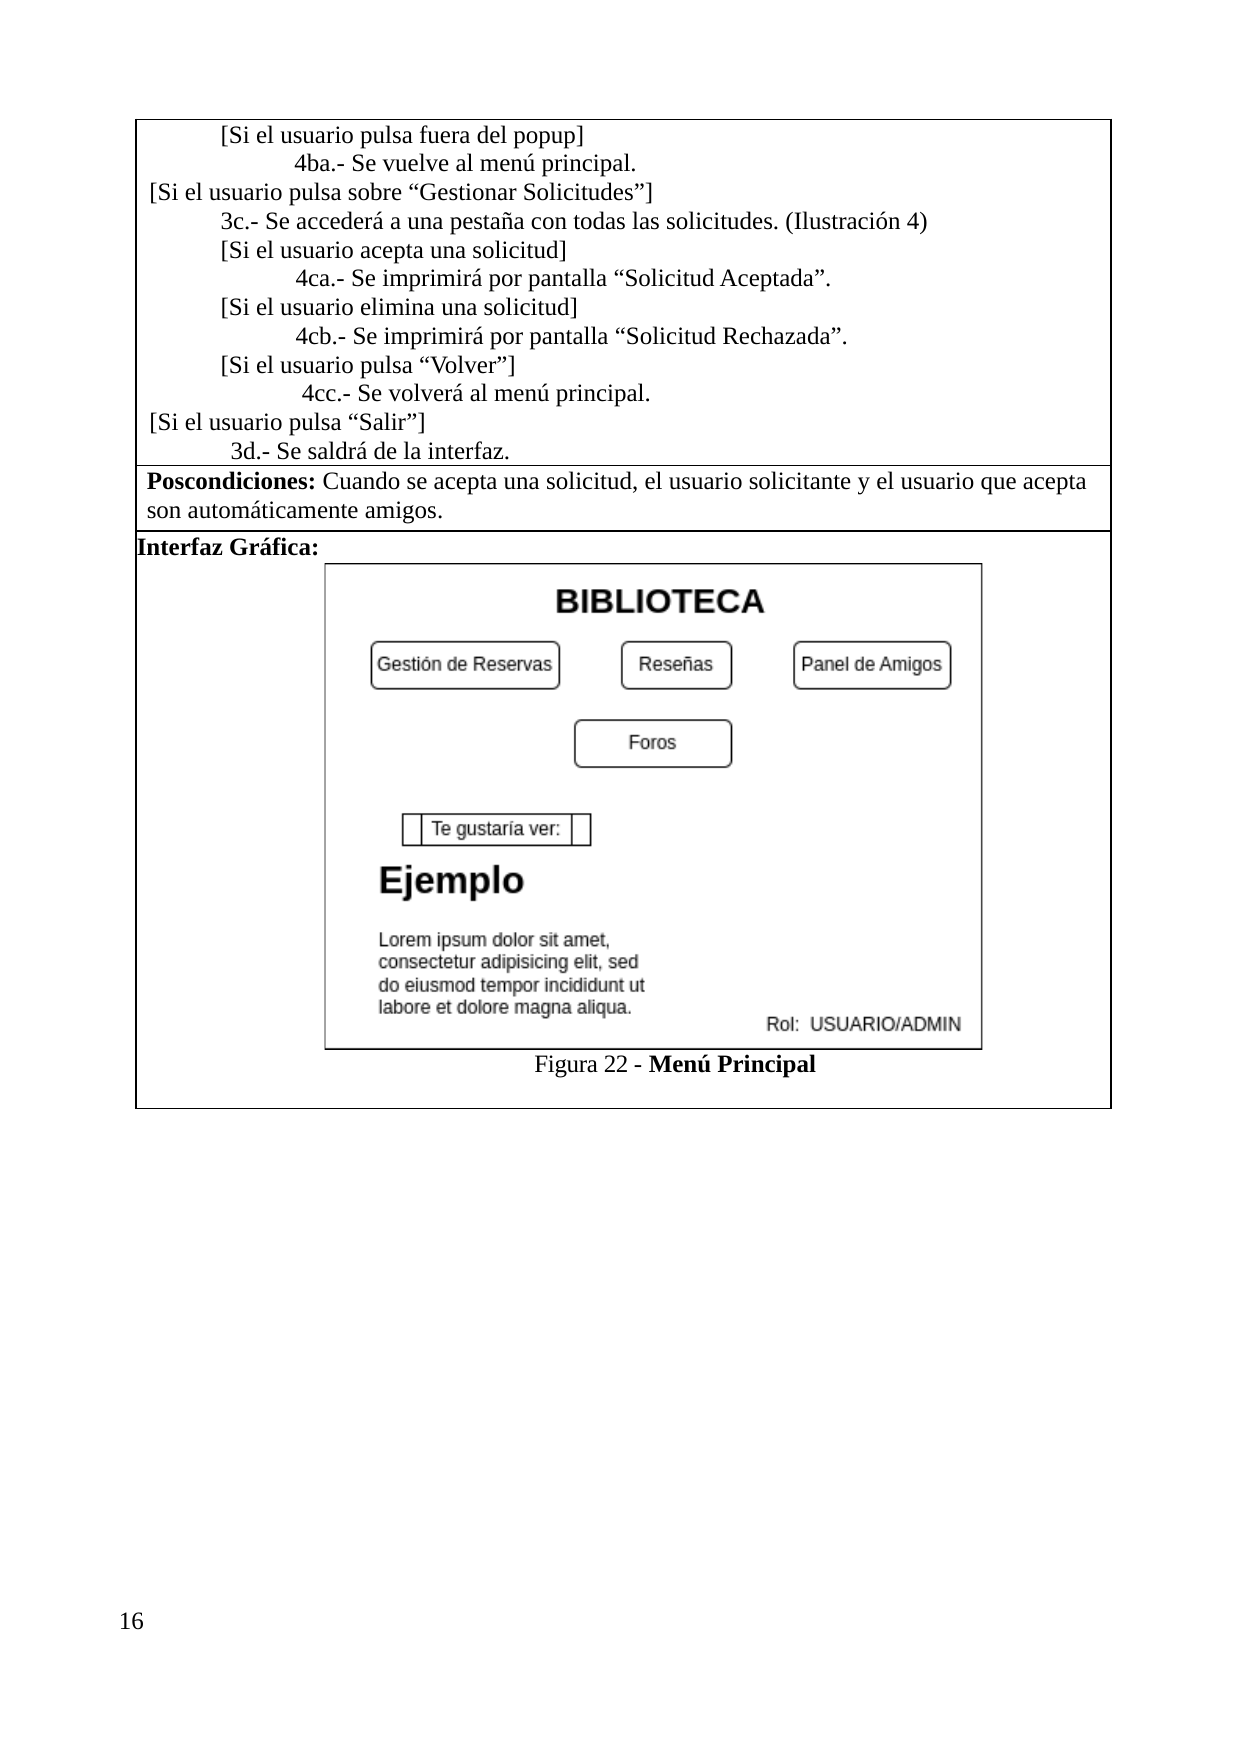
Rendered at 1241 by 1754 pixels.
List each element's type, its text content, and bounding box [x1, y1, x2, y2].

table_cell Interfaz Gráfica: Figura 22 - Menú Principal [137, 532, 1110, 1107]
table_cell Poscondiciones: Cuando se acepta una solicitud, el usuario solicitante y el usuario que acepta son automáticamente amigos. [137, 466, 1110, 530]
picture [324, 563, 983, 1050]
table_cell [Si el usuario pulsa fuera del popup] 4ba.- Se vuelve al menú principal. [Si el usuario pulsa sobre “Gestionar Solicitudes”] 3c.- Se accederá a una pestaña con todas las solicitudes. (Ilustración 4) [Si el usuario acepta una solicitud] 4ca.- Se imprimirá por pantalla “Solicitud Aceptada”. [Si el usuario elimina una solicitud] 4cb.- Se imprimirá por pantalla “Solicitud Rechazada”. [Si el usuario pulsa “Volver”] 4cc.- Se volverá al menú principal. [Si el usuario pulsa “Salir”] 3d.- Se saldrá de la interfaz. [137, 120, 1110, 465]
